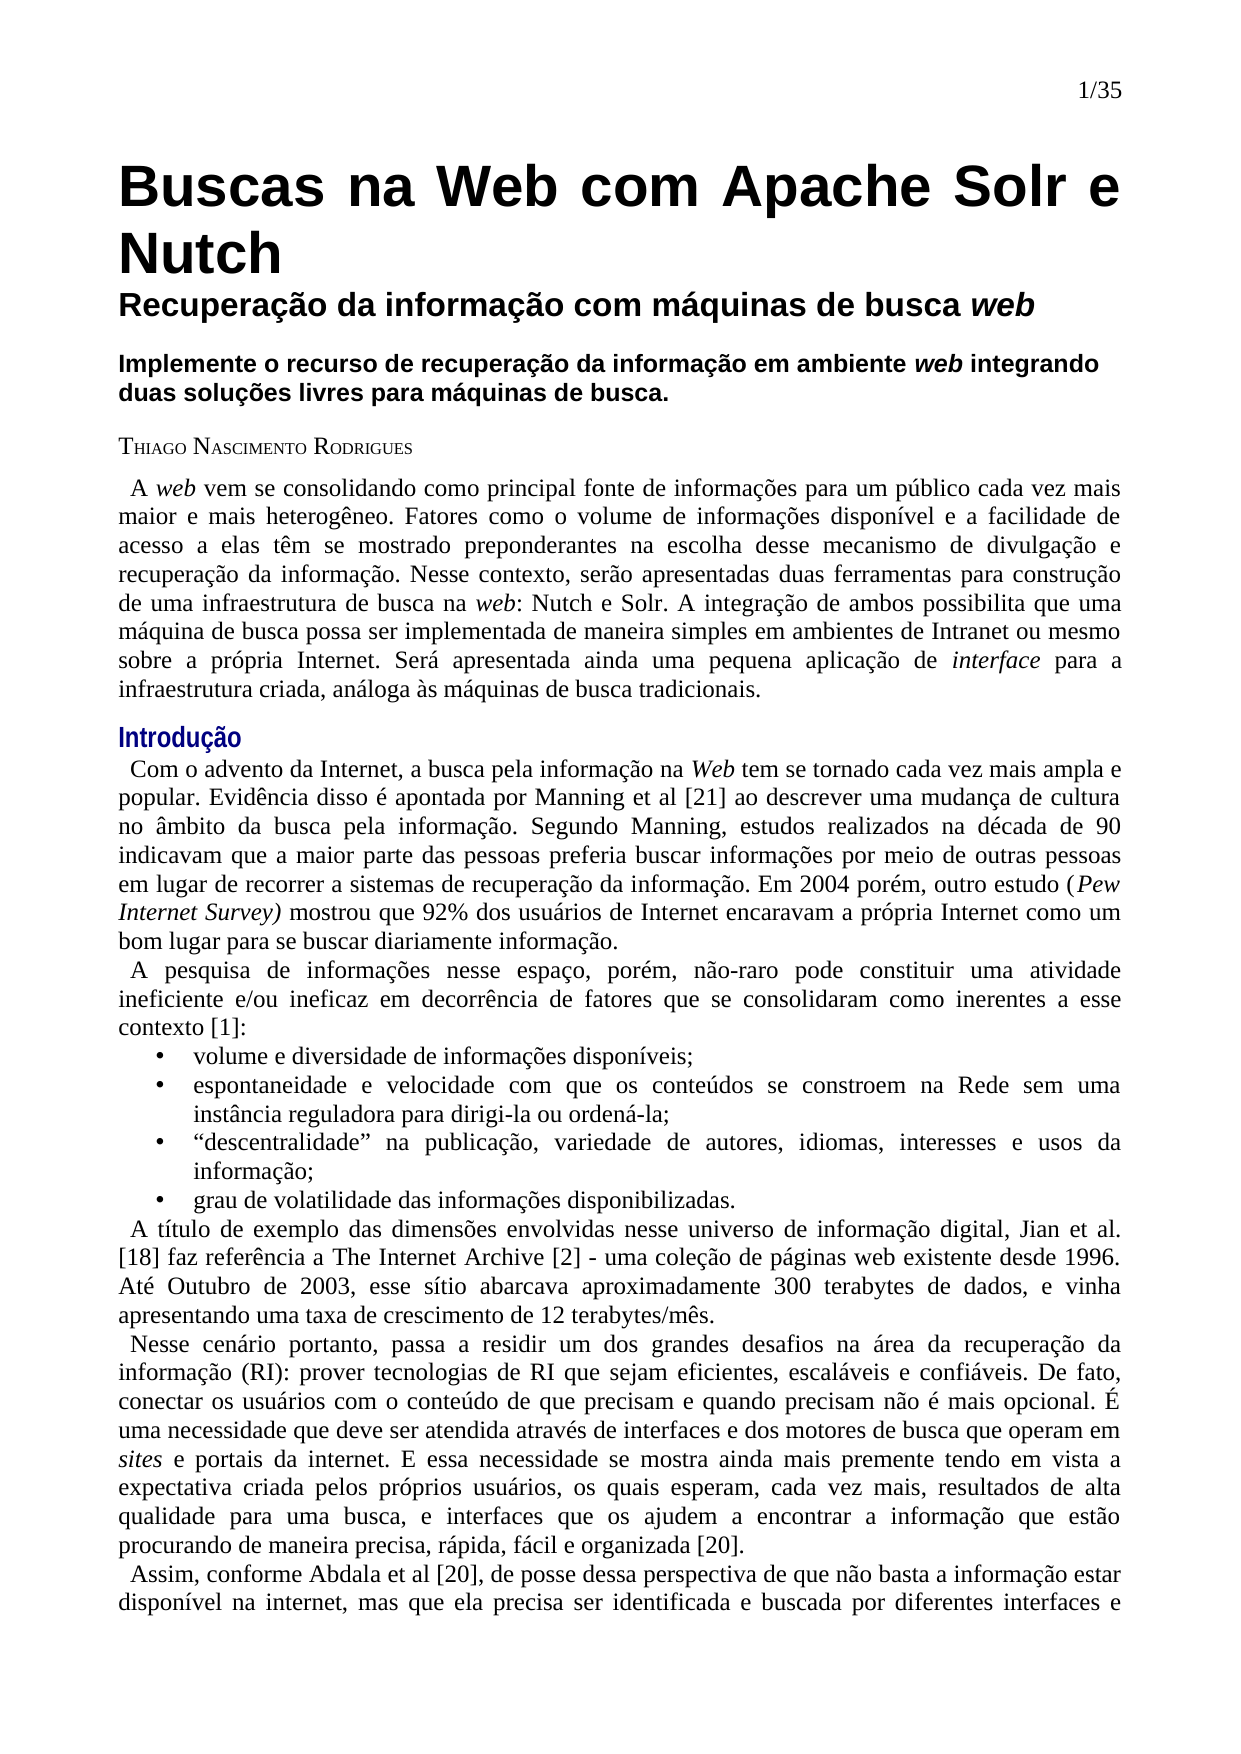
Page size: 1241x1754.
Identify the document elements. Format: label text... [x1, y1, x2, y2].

text A pesquisa de informações nesse espaço, porém, não-raro pode constituir uma atividade ineficiente e/ou ineficaz em decorrência de fatores que se consolidaram como inerentes a esse contexto [1]: [118, 955, 1122, 1041]
text Assim, conforme Abdala et al [20], de posse dessa perspectiva de que não basta a informação estar disponível na internet, mas que ela precisa ser identificada e buscada por diferentes interfaces e [118, 1559, 1122, 1616]
text Com o advento da Internet, a busca pela informação na Web tem se tornado cada vez mais ampla e popular. Evidência disso é apontada por Manning et al [21] ao descrever uma mudança de cultura no âmbito da busca pela informação. Segundo Manning, estudos realizados na década de 90 indicavam que a maior parte das pessoas preferia buscar informações por meio de outras pessoas em lugar de recorrer a sistemas de recuperação da informação. Em 2004 porém, outro estudo (Pew Internet Survey) mostrou que 92% dos usuários de Internet encaravam a própria Internet como um bom lugar para se buscar diariamente informação. [118, 754, 1122, 955]
text A web vem se consolidando como principal fonte de informações para um público cada vez mais maior e mais heterogêneo. Fatores como o volume de informações disponível e a facilidade de acesso a elas têm se mostrado preponderantes na escolha desse mecanismo de divulgação e recuperação da informação. Nesse contexto, serão apresentadas duas ferramentas para construção de uma infraestrutura de busca na web: Nutch e Solr. A integração de ambos possibilita que uma máquina de busca possa ser implementada de maneira simples em ambientes de Intranet ou mesmo sobre a própria Internet. Será apresentada ainda uma pequena aplicação de interface para a infraestrutura criada, análoga às máquinas de busca tradicionais. [118, 473, 1122, 703]
text Buscas na Web com Apache Solr e Nutch [118, 151, 1122, 285]
text Recuperação da informação com máquinas de busca web [118, 285, 1122, 324]
list “descentralidade” na publicação, variedade de autores, idiomas, interesses e usos da informação; [156, 1127, 1122, 1185]
list volume e diversidade de informações disponíveis; [156, 1041, 1122, 1070]
text A título de exemplo das dimensões envolvidas nesse universo de informação digital, Jian et al. [18] faz referência a The Internet Archive [2] - uma coleção de páginas web existente desde 1996. Até Outubro de 2003, esse sítio abarcava aproximadamente 300 terabytes de dados, e vinha apresentando uma taxa de crescimento de 12 terabytes/mês. [118, 1214, 1122, 1329]
list espontaneidade e velocidade com que os conteúdos se constroem na Rede sem uma instância reguladora para dirigi-la ou ordená-la; [156, 1070, 1122, 1127]
text Implemente o recurso de recuperação da informação em ambiente web integrando duas soluções livres para máquinas de busca. [118, 349, 1122, 406]
text Nesse cenário portanto, passa a residir um dos grandes desafios na área da recuperação da informação (RI): prover tecnologias de RI que sejam eficientes, escaláveis e confiáveis. De fato, conectar os usuários com o conteúdo de que precisam e quando precisam não é mais opcional. É uma necessidade que deve ser atendida através de interfaces e dos motores de busca que operam em sites e portais da internet. E essa necessidade se mostra ainda mais premente tendo em vista a expectativa criada pelos próprios usuários, os quais esperam, cada vez mais, resultados de alta qualidade para uma busca, e interfaces que os ajudem a encontrar a informação que estão procurando de maneira precisa, rápida, fácil e organizada [20]. [118, 1329, 1122, 1559]
list grau de volatilidade das informações disponibilizadas. [156, 1185, 1122, 1214]
text Introdução [118, 720, 1122, 754]
text Thiago Nascimento Rodrigues [118, 431, 1122, 460]
